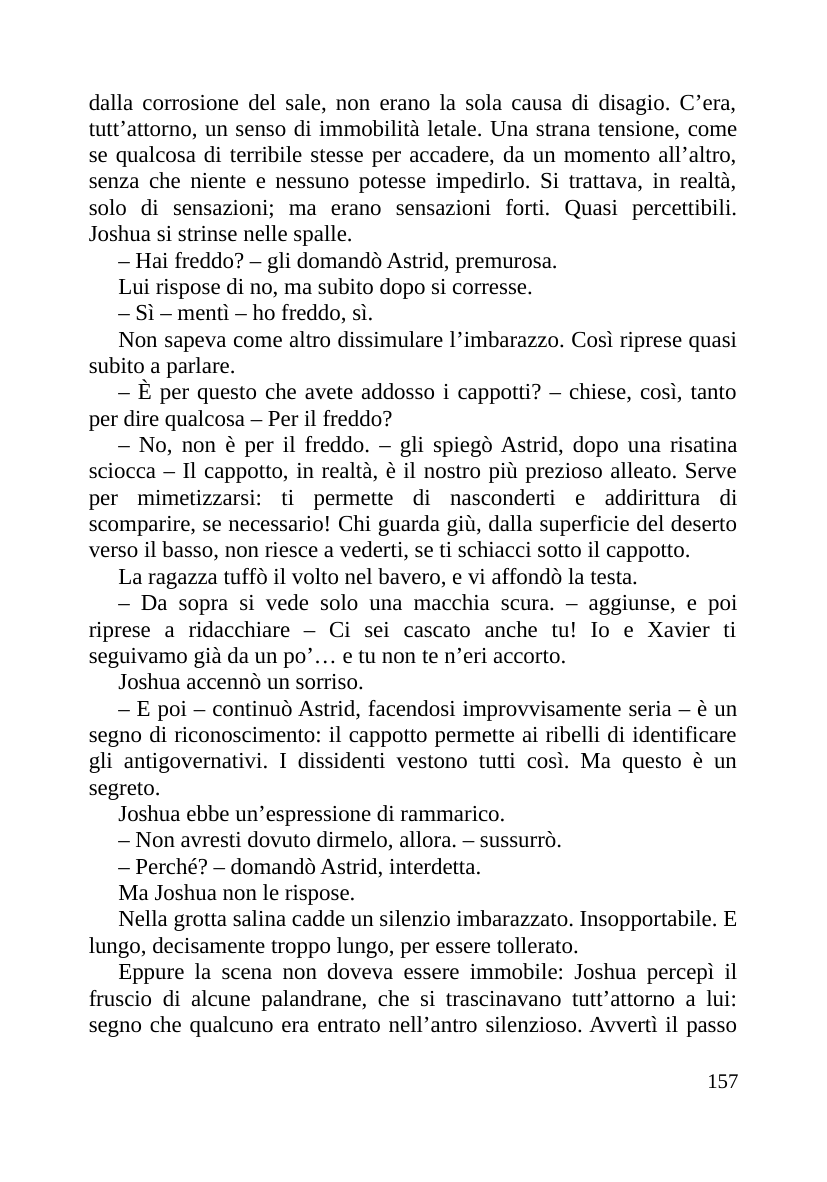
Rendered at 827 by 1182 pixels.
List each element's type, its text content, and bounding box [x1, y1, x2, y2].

text – E poi – continuò Astrid, facendosi improvvisamente seria – è un segno di riconoscimento: il cappotto permette ai ribelli di identificare gli antigovernativi. I dissidenti vestono tutti così. Ma questo è un segreto. [88, 695, 738, 800]
text Joshua ebbe un’espressione di rammarico. [88, 800, 738, 826]
text – Perché? – domandò Astrid, interdetta. [88, 853, 738, 879]
text Lui rispose di no, ma subito dopo si corresse. [88, 273, 738, 299]
text Nella grotta salina cadde un silenzio imbarazzato. Insopportabile. E lungo, decisamente troppo lungo, per essere tollerato. [88, 906, 738, 958]
text – No, non è per il freddo. – gli spiegò Astrid, dopo una risatina sciocca – Il cappotto, in realtà, è il nostro più prezioso alleato. Serve per mimetizzarsi: ti permette di nasconderti e addirittura di scomparire, se necessario! Chi guarda giù, dalla superficie del deserto verso il basso, non riesce a vederti, se ti schiacci sotto il cappotto. [88, 431, 738, 563]
text Eppure la scena non doveva essere immobile: Joshua percepì il fruscio di alcune palandrane, che si trascinavano tutt’attorno a lui: segno che qualcuno era entrato nell’antro silenzioso. Avvertì il passo [88, 958, 738, 1037]
text dalla corrosione del sale, non erano la sola causa di disagio. C’era, tutt’attorno, un senso di immobilità letale. Una strana tensione, come se qualcosa di terribile stesse per accadere, da un momento all’altro, senza che niente e nessuno potesse impedirlo. Si trattava, in realtà, solo di sensazioni; ma erano sensazioni forti. Quasi percettibili. Joshua si strinse nelle spalle. [88, 88, 738, 247]
text – Da sopra si vede solo una macchia scura. – aggiunse, e poi riprese a ridacchiare – Ci sei cascato anche tu! Io e Xavier ti seguivamo già da un po’… e tu non te n’eri accorto. [88, 589, 738, 668]
text – Hai freddo? – gli domandò Astrid, premurosa. [88, 247, 738, 273]
text – Sì – mentì – ho freddo, sì. [88, 299, 738, 326]
text Non sapeva come altro dissimulare l’imbarazzo. Così riprese quasi subito a parlare. [88, 326, 738, 378]
text Joshua accennò un sorriso. [88, 668, 738, 695]
text – Non avresti dovuto dirmelo, allora. – sussurrò. [88, 826, 738, 853]
text La ragazza tuffò il volto nel bavero, e vi affondò la testa. [88, 563, 738, 589]
text – È per questo che avete addosso i cappotti? – chiese, così, tanto per dire qualcosa – Per il freddo? [88, 378, 738, 431]
text Ma Joshua non le rispose. [88, 879, 738, 906]
